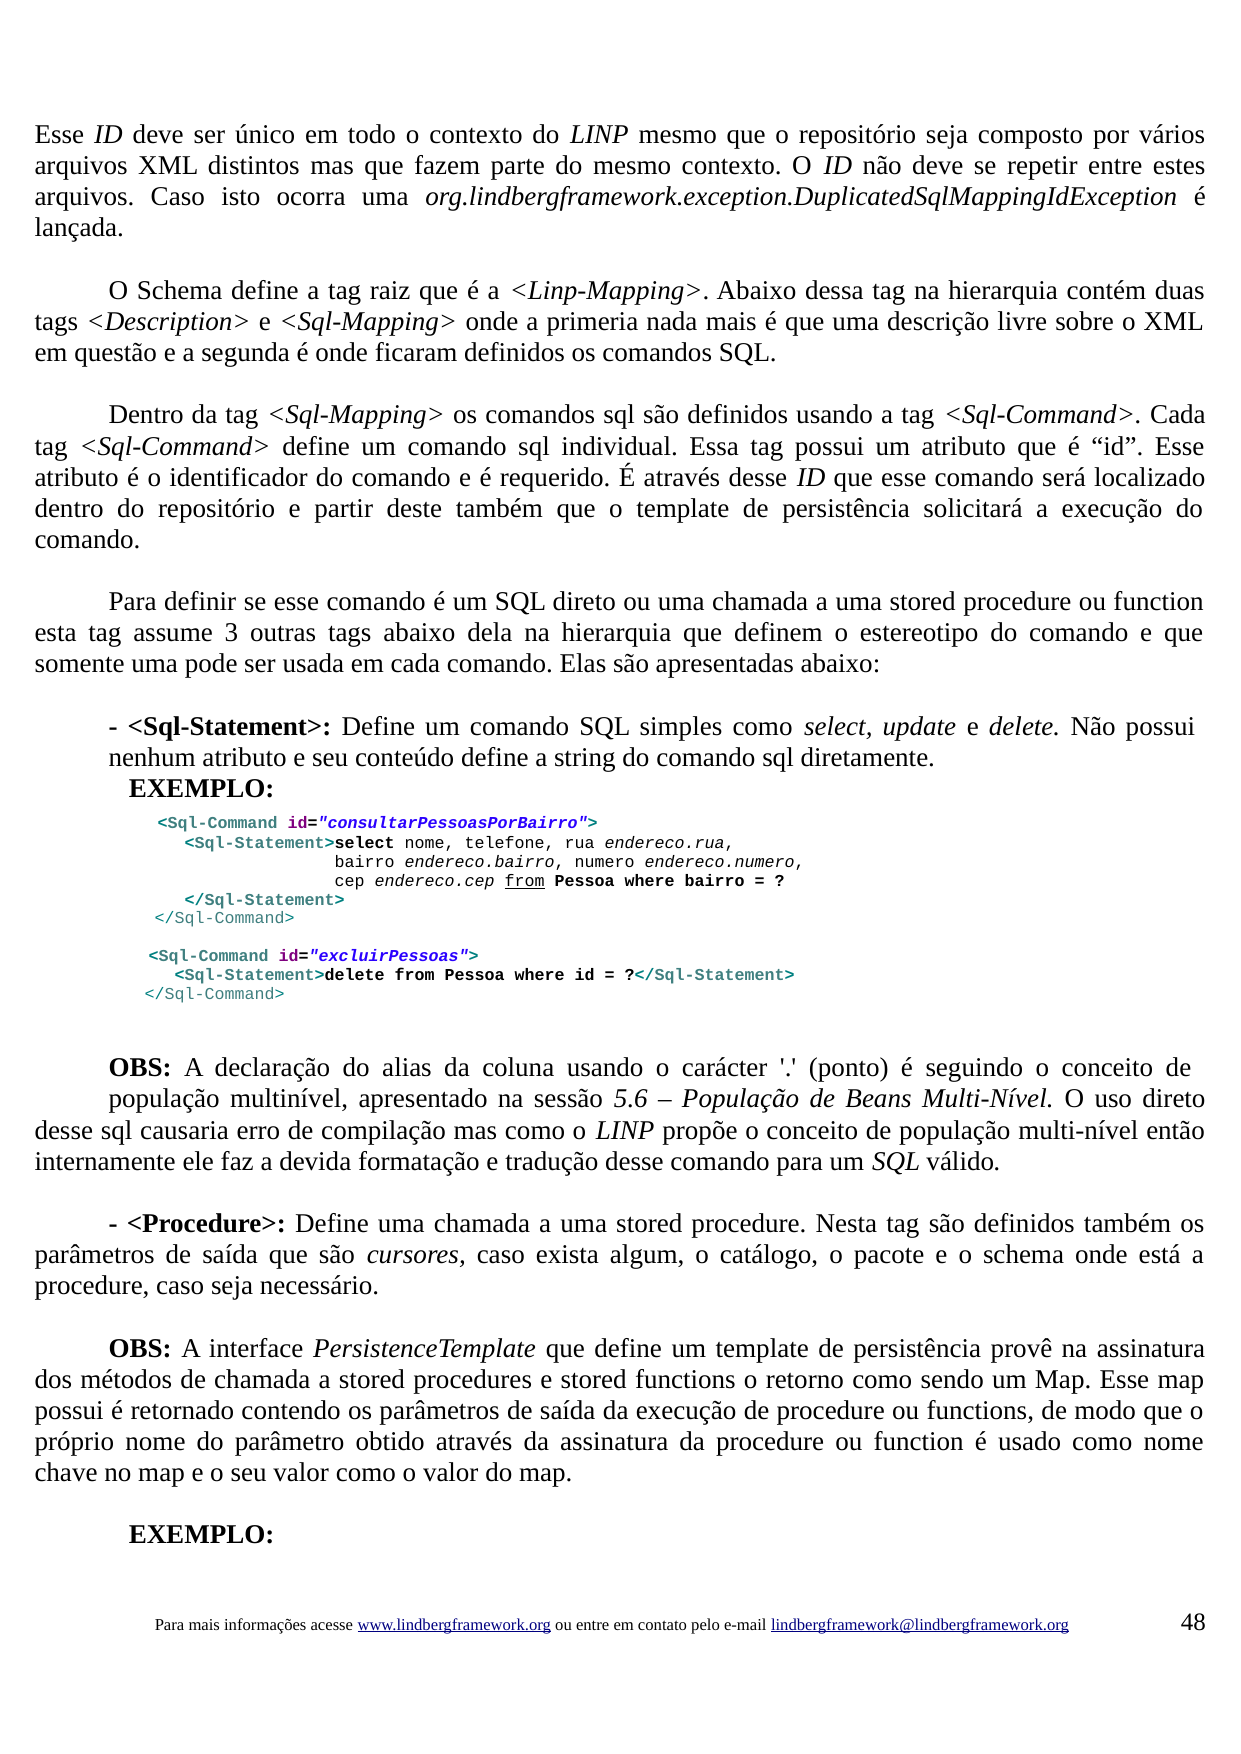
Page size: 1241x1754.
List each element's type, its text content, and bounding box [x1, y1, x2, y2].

text </Sql-Statement> [34, 891, 1206, 910]
text <Sql-Command id="excluirPessoas"> [34, 948, 1206, 966]
text cep endereco.cep from Pessoa where bairro = ? [34, 872, 1206, 891]
text - <Sql-Statement>: Define um comando SQL simples como select, update e delete. Não possui nenhum atributo e seu conteúdo define a string do comando sql diretamente. [34, 710, 1206, 772]
text Esse ID deve ser único em todo o contexto do LINP mesmo que o repositório seja composto por vários arquivos XML distintos mas que fazem parte do mesmo contexto. O ID não deve se repetir entre estes arquivos. Caso isto ocorra uma org.lindbergframework.exception.DuplicatedSqlMappingIdException é lançada. [34, 118, 1206, 243]
text O Schema define a tag raiz que é a <Linp-Mapping>. Abaixo dessa tag na hierarquia contém duas tags <Description> e <Sql-Mapping> onde a primeria nada mais é que uma descrição livre sobre o XML em questão e a segunda é onde ficaram definidos os comandos SQL. [34, 274, 1206, 367]
text bairro endereco.bairro, numero endereco.numero, [34, 853, 1206, 872]
text OBS: A interface PersistenceTemplate que define um template de persistência provê na assinatura dos métodos de chamada a stored procedures e stored functions o retorno como sendo um Map. Esse map possui é retornado contendo os parâmetros de saída da execução de procedure ou functions, de modo que o próprio nome do parâmetro obtido através da assinatura da procedure ou function é usado como nome chave no map e o seu valor como o valor do map. [34, 1332, 1206, 1487]
text <Sql-Command id="consultarPessoasPorBairro"> [34, 803, 1206, 834]
text </Sql-Command> [34, 910, 1206, 929]
text EXEMPLO: [34, 772, 1206, 803]
text Dentro da tag <Sql-Mapping> os comandos sql são definidos usando a tag <Sql-Command>. Cada tag <Sql-Command> define um comando sql individual. Essa tag possui um atributo que é “id”. Esse atributo é o identificador do comando e é requerido. É através desse ID que esse comando será localizado dentro do repositório e partir deste também que o template de persistência solicitará a execução do comando. [34, 398, 1206, 554]
text - <Procedure>: Define uma chamada a uma stored procedure. Nesta tag são definidos também os parâmetros de saída que são cursores, caso exista algum, o catálogo, o pacote e o schema onde está a procedure, caso seja necessário. [34, 1207, 1206, 1301]
text EXEMPLO: [34, 1519, 1206, 1550]
text Para definir se esse comando é um SQL direto ou uma chamada a uma stored procedure ou function esta tag assume 3 outras tags abaixo dela na hierarquia que definem o estereotipo do comando e que somente uma pode ser usada em cada comando. Elas são apresentadas abaixo: [34, 585, 1206, 679]
text <Sql-Statement>delete from Pessoa where id = ?</Sql-Statement> [34, 966, 1206, 985]
text </Sql-Command> [34, 985, 1206, 1004]
text <Sql-Statement>select nome, telefone, rua endereco.rua, [34, 834, 1206, 853]
text OBS: A declaração do alias da coluna usando o carácter '.' (ponto) é seguindo o conceito de população multinível, apresentado na sessão 5.6 – População de Beans Multi-Nível. O uso direto desse sql causaria erro de compilação mas como o LINP propõe o conceito de população multi-nível então internamente ele faz a devida formatação e tradução desse comando para um SQL válido. [34, 1051, 1206, 1176]
